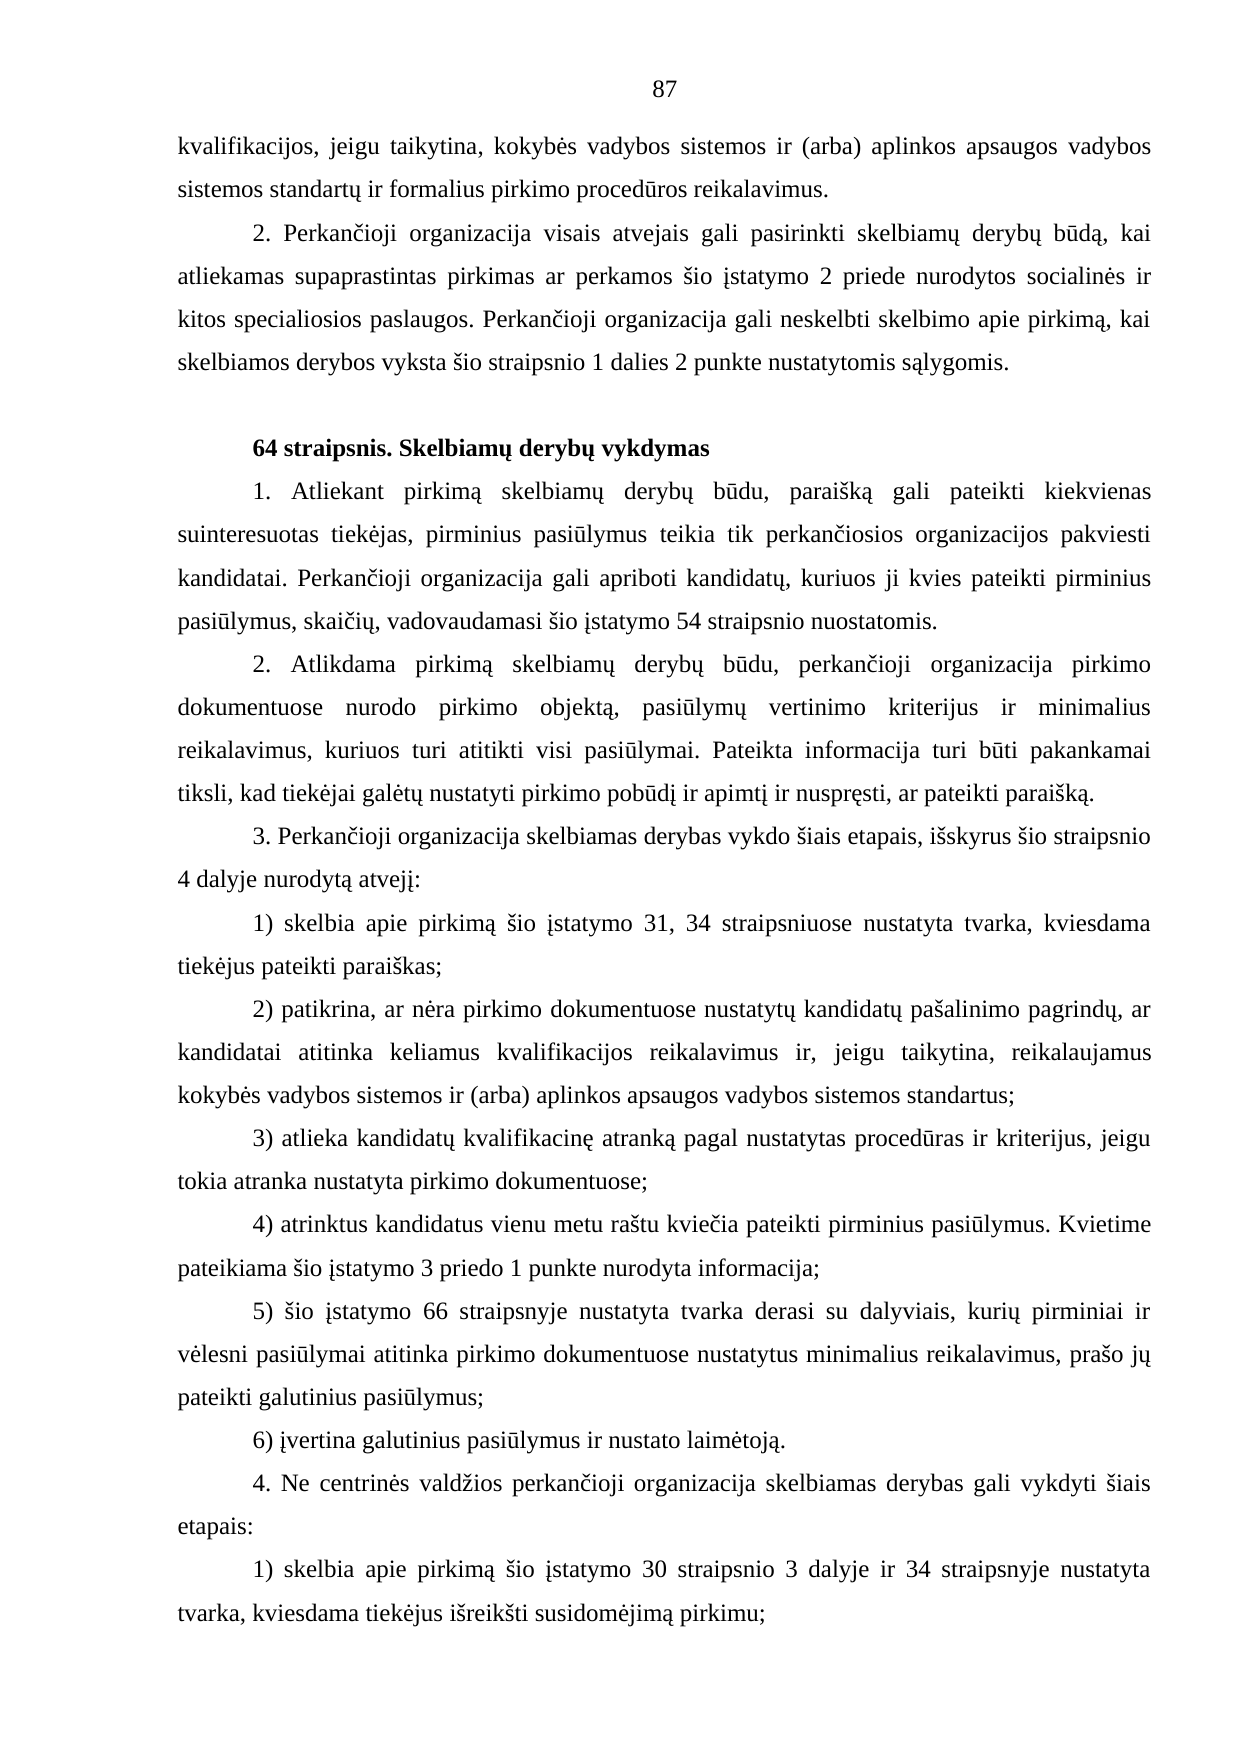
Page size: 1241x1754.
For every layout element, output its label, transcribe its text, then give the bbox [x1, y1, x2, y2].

text 4) atrinktus kandidatus vienu metu raštu kviečia pateikti pirminius pasiūlymus. Kvietime pateikiama šio įstatymo 3 priedo 1 punkte nurodyta informacija; [177, 1209, 1152, 1281]
text 5) šio įstatymo 66 straipsnyje nustatyta tvarka derasi su dalyviais, kurių pirminiai ir vėlesni pasiūlymai atitinka pirkimo dokumentuose nustatytus minimalius reikalavimus, prašo jų pateikti galutinius pasiūlymus; [177, 1296, 1152, 1411]
text 2. Atlikdama pirkimą skelbiamų derybų būdu, perkančioji organizacija pirkimo dokumentuose nurodo pirkimo objektą, pasiūlymų vertinimo kriterijus ir minimalius reikalavimus, kuriuos turi atitikti visi pasiūlymai. Pateikta informacija turi būti pakankamai tiksli, kad tiekėjai galėtų nustatyti pirkimo pobūdį ir apimtį ir nuspręsti, ar pateikti paraišką. [177, 649, 1152, 807]
text 6) įvertina galutinius pasiūlymus ir nustato laimėtoją. [177, 1425, 1152, 1454]
text 3. Perkančioji organizacija skelbiamas derybas vykdo šiais etapais, išskyrus šio straipsnio 4 dalyje nurodytą atvejį: [177, 821, 1152, 893]
text kvalifikacijos, jeigu taikytina, kokybės vadybos sistemos ir (arba) aplinkos apsaugos vadybos sistemos standartų ir formalius pirkimo procedūros reikalavimus. [177, 131, 1152, 203]
text 3) atlieka kandidatų kvalifikacinę atranką pagal nustatytas procedūras ir kriterijus, jeigu tokia atranka nustatyta pirkimo dokumentuose; [177, 1123, 1152, 1195]
text 1) skelbia apie pirkimą šio įstatymo 30 straipsnio 3 dalyje ir 34 straipsnyje nustatyta tvarka, kviesdama tiekėjus išreikšti susidomėjimą pirkimu; [177, 1554, 1152, 1626]
text 2. Perkančioji organizacija visais atvejais gali pasirinkti skelbiamų derybų būdą, kai atliekamas supaprastintas pirkimas ar perkamos šio įstatymo 2 priede nurodytos socialinės ir kitos specialiosios paslaugos. Perkančioji organizacija gali neskelbti skelbimo apie pirkimą, kai skelbiamos derybos vyksta šio straipsnio 1 dalies 2 punkte nustatytomis sąlygomis. [177, 218, 1152, 376]
text 64 straipsnis. Skelbiamų derybų vykdymas [177, 433, 1152, 462]
text 1) skelbia apie pirkimą šio įstatymo 31, 34 straipsniuose nustatyta tvarka, kviesdama tiekėjus pateikti paraiškas; [177, 908, 1152, 979]
text 2) patikrina, ar nėra pirkimo dokumentuose nustatytų kandidatų pašalinimo pagrindų, ar kandidatai atitinka keliamus kvalifikacijos reikalavimus ir, jeigu taikytina, reikalaujamus kokybės vadybos sistemos ir (arba) aplinkos apsaugos vadybos sistemos standartus; [177, 994, 1152, 1109]
text 4. Ne centrinės valdžios perkančioji organizacija skelbiamas derybas gali vykdyti šiais etapais: [177, 1468, 1152, 1540]
text 1. Atliekant pirkimą skelbiamų derybų būdu, paraišką gali pateikti kiekvienas suinteresuotas tiekėjas, pirminius pasiūlymus teikia tik perkančiosios organizacijos pakviesti kandidatai. Perkančioji organizacija gali apriboti kandidatų, kuriuos ji kvies pateikti pirminius pasiūlymus, skaičių, vadovaudamasi šio įstatymo 54 straipsnio nuostatomis. [177, 476, 1152, 634]
